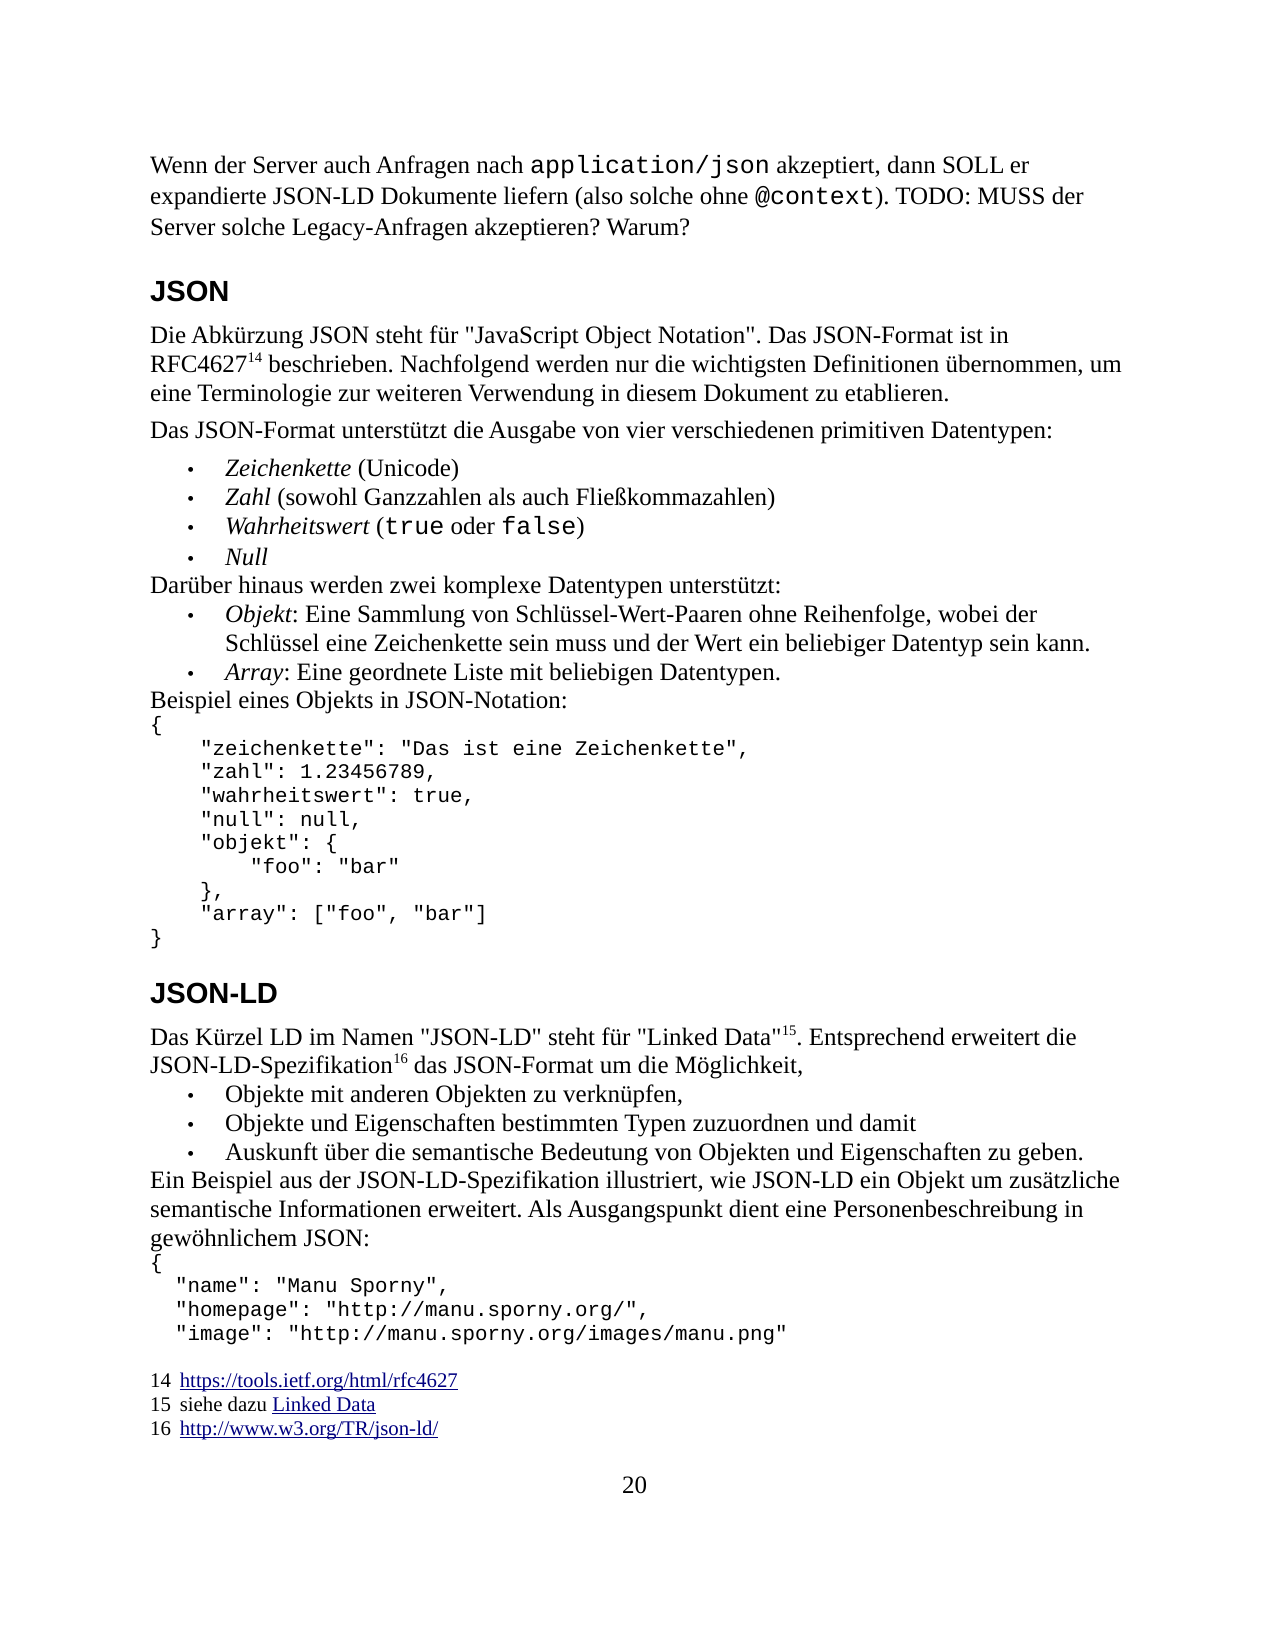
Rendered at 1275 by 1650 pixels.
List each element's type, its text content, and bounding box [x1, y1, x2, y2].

text "array": ["foo", "bar"] [150, 903, 1125, 927]
subtitle JSON-LD [150, 976, 1125, 1009]
text { [150, 714, 1125, 738]
text { [150, 1252, 1125, 1275]
text "foo": "bar" [150, 856, 1125, 880]
text "image": "http://manu.sporny.org/images/manu.png" [150, 1323, 1125, 1346]
text "zahl": 1.23456789, [150, 761, 1125, 785]
text "wahrheitswert": true, [150, 785, 1125, 809]
list Objekte mit anderen Objekten zu verknüpfen, [187, 1079, 1125, 1108]
subtitle JSON [150, 274, 1125, 308]
text "homepage": "http://manu.sporny.org/", [150, 1299, 1125, 1323]
text "zeichenkette": "Das ist eine Zeichenkette", [150, 738, 1125, 761]
list Array: Eine geordnete Liste mit beliebigen Datentypen. [187, 657, 1125, 685]
text } [150, 927, 1125, 951]
text Das JSON-Format unterstützt die Ausgabe von vier verschiedenen primitiven Datentypen: [150, 416, 1125, 444]
list Objekte und Eigenschaften bestimmten Typen zuzuordnen und damit [187, 1108, 1125, 1137]
text Die Abkürzung JSON steht für "JavaScript Object Notation". Das JSON-Format ist in RFC4627 beschrieben. Nachfolgend werden nur die wichtigsten Definitionen übernommen, um eine Terminologie zur weiteren Verwendung in diesem Dokument zu etablieren. [150, 320, 1125, 407]
text Wenn der Server auch Anfragen nach application/json akzeptiert, dann SOLL er expandierte JSON-LD Dokumente liefern (also solche ohne @context). TODO: MUSS der Server solche Legacy-Anfragen akzeptieren? Warum? [150, 150, 1125, 240]
text "null": null, [150, 809, 1125, 832]
list Wahrheitswert (true oder false) [187, 511, 1125, 542]
list Zahl (sowohl Ganzzahlen als auch Fließkommazahlen) [187, 482, 1125, 511]
text "objekt": { [150, 832, 1125, 856]
text Beispiel eines Objekts in JSON-Notation: [150, 685, 1125, 714]
list Auskunft über die semantische Bedeutung von Objekten und Eigenschaften zu geben. [187, 1137, 1125, 1165]
text http://www.w3.org/TR/json-ld/ [150, 1416, 1125, 1440]
list Null [187, 542, 1125, 570]
text "name": "Manu Sporny", [150, 1275, 1125, 1299]
text Ein Beispiel aus der JSON-LD-Spezifikation illustriert, wie JSON-LD ein Objekt um zusätzliche semantische Informationen erweitert. Als Ausgangspunkt dient eine Personenbeschreibung in gewöhnlichem JSON: [150, 1165, 1125, 1252]
text https://tools.ietf.org/html/rfc4627 [150, 1368, 1125, 1392]
list Zeichenkette (Unicode) [187, 453, 1125, 482]
text Das Kürzel LD im Namen "JSON-LD" steht für "Linked Data". Entsprechend erweitert die JSON-LD-Spezifikation das JSON-Format um die Möglichkeit, [150, 1022, 1125, 1079]
text siehe dazu Linked Data [150, 1392, 1125, 1416]
text Darüber hinaus werden zwei komplexe Datentypen unterstützt: [150, 570, 1125, 599]
text }, [150, 880, 1125, 903]
list Objekt: Eine Sammlung von Schlüssel-Wert-Paaren ohne Reihenfolge, wobei der Schlüssel eine Zeichenkette sein muss und der Wert ein beliebiger Datentyp sein kann. [187, 599, 1125, 657]
